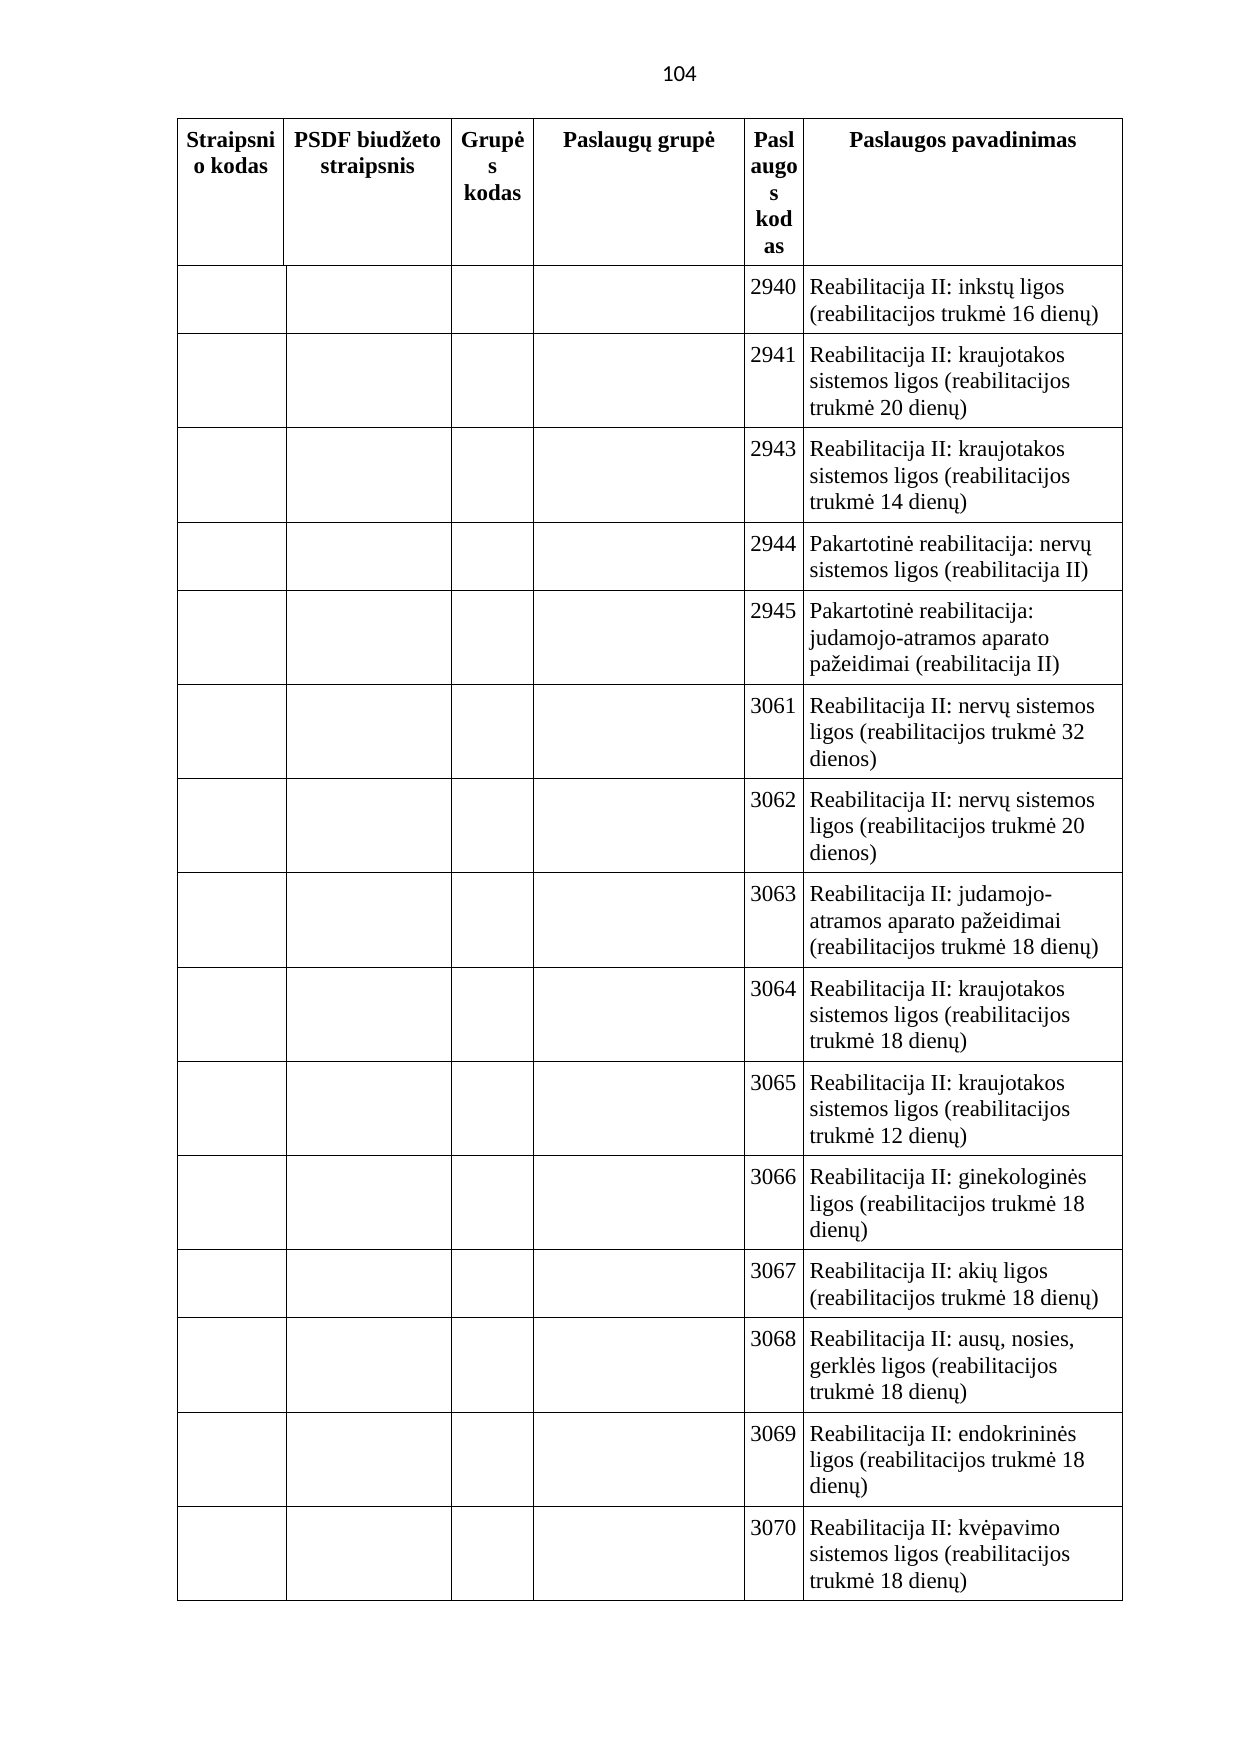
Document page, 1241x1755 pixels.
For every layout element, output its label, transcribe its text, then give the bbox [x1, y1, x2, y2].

table_cell [178, 523, 286, 589]
table_cell [287, 523, 451, 589]
table_cell 2940 [745, 266, 803, 333]
table_cell Reabilitacija II: kraujotakos sistemos ligos (reabilitacijos trukmė 14 dienų) [804, 428, 1122, 522]
table_cell [452, 1413, 533, 1506]
table_cell [287, 428, 451, 522]
table_cell Reabilitacija II: endokrininės ligos (reabilitacijos trukmė 18 dienų) [804, 1413, 1122, 1506]
table_cell 2943 [745, 428, 803, 522]
table_cell [178, 1250, 286, 1317]
table_cell Reabilitacija II: ginekologinės ligos (reabilitacijos trukmė 18 dienų) [804, 1156, 1122, 1249]
table_cell [287, 1250, 451, 1317]
table_cell [534, 1062, 744, 1155]
table_cell 3069 [745, 1413, 803, 1506]
table_cell 2945 [745, 591, 803, 684]
table_cell Pakartotinė reabilitacija: judamojo-atramos aparato pažeidimai (reabilitacija II) [804, 591, 1122, 684]
table_cell 3067 [745, 1250, 803, 1317]
table_cell [534, 779, 744, 872]
table_cell [452, 1250, 533, 1317]
table_cell 3064 [745, 968, 803, 1061]
table_cell [178, 1507, 286, 1600]
table_cell [534, 685, 744, 778]
table_cell [452, 779, 533, 872]
table_cell 3063 [745, 873, 803, 967]
table_cell [452, 334, 533, 427]
table_cell [534, 266, 744, 333]
table_cell [287, 1413, 451, 1506]
table_header Paslaugos kodas [745, 119, 803, 265]
table_cell [287, 334, 451, 427]
table_cell [452, 873, 533, 967]
table_cell Reabilitacija II: kraujotakos sistemos ligos (reabilitacijos trukmė 20 dienų) [804, 334, 1122, 427]
table_cell [178, 1318, 286, 1412]
table_cell [534, 1250, 744, 1317]
table_cell [287, 968, 451, 1061]
table_cell [178, 266, 286, 333]
table_cell Reabilitacija II: akių ligos (reabilitacijos trukmė 18 dienų) [804, 1250, 1122, 1317]
table_cell [534, 1156, 744, 1249]
table_cell 2941 [745, 334, 803, 427]
table_cell Reabilitacija II: kraujotakos sistemos ligos (reabilitacijos trukmė 18 dienų) [804, 968, 1122, 1061]
table_cell [287, 1062, 451, 1155]
table_cell [534, 1318, 744, 1412]
table_cell [534, 873, 744, 967]
table_cell [452, 428, 533, 522]
table_cell [534, 591, 744, 684]
table_cell [178, 1413, 286, 1506]
table_cell [287, 685, 451, 778]
table_cell [534, 968, 744, 1061]
table_cell [534, 1507, 744, 1600]
table_cell [452, 523, 533, 589]
table_cell 3066 [745, 1156, 803, 1249]
table_cell [452, 968, 533, 1061]
table_cell 3061 [745, 685, 803, 778]
table_header Paslaugų grupė [534, 119, 744, 265]
table_cell 3068 [745, 1318, 803, 1412]
table_cell [178, 591, 286, 684]
table_cell 2944 [745, 523, 803, 589]
table_cell [178, 968, 286, 1061]
table_cell [452, 1318, 533, 1412]
table_cell [178, 428, 286, 522]
table_cell [534, 334, 744, 427]
table_cell [452, 1507, 533, 1600]
table_cell [178, 685, 286, 778]
table_cell [178, 1062, 286, 1155]
table_cell [287, 1318, 451, 1412]
table_cell [534, 1413, 744, 1506]
table_cell [287, 779, 451, 872]
table_cell [287, 266, 451, 333]
table_cell [534, 428, 744, 522]
table_cell [452, 1156, 533, 1249]
table_header Grupės kodas [452, 119, 533, 265]
table_cell [287, 1156, 451, 1249]
table_cell Reabilitacija II: kraujotakos sistemos ligos (reabilitacijos trukmė 12 dienų) [804, 1062, 1122, 1155]
table_cell [534, 523, 744, 589]
table_cell [452, 591, 533, 684]
table_cell [178, 779, 286, 872]
table_header Paslaugos pavadinimas [804, 119, 1122, 265]
table_cell [287, 591, 451, 684]
table_cell Reabilitacija II: nervų sistemos ligos (reabilitacijos trukmė 20 dienos) [804, 779, 1122, 872]
table_cell 3062 [745, 779, 803, 872]
table_cell [452, 685, 533, 778]
table_cell 3070 [745, 1507, 803, 1600]
table_header PSDF biudžeto straipsnis [284, 119, 451, 265]
table_cell [178, 1156, 286, 1249]
table_cell [452, 1062, 533, 1155]
table_cell Reabilitacija II: kvėpavimo sistemos ligos (reabilitacijos trukmė 18 dienų) [804, 1507, 1122, 1600]
table_cell 3065 [745, 1062, 803, 1155]
table_cell [178, 873, 286, 967]
table_cell [287, 1507, 451, 1600]
table_cell Pakartotinė reabilitacija: nervų sistemos ligos (reabilitacija II) [804, 523, 1122, 589]
table_cell Reabilitacija II: judamojo-atramos aparato pažeidimai (reabilitacijos trukmė 18 dienų) [804, 873, 1122, 967]
table_cell [178, 334, 286, 427]
table_cell [287, 873, 451, 967]
table_header Straipsnio kodas [178, 119, 283, 265]
table_cell Reabilitacija II: ausų, nosies, gerklės ligos (reabilitacijos trukmė 18 dienų) [804, 1318, 1122, 1412]
table_cell [452, 266, 533, 333]
table_cell Reabilitacija II: nervų sistemos ligos (reabilitacijos trukmė 32 dienos) [804, 685, 1122, 778]
table_cell Reabilitacija II: inkstų ligos (reabilitacijos trukmė 16 dienų) [804, 266, 1122, 333]
